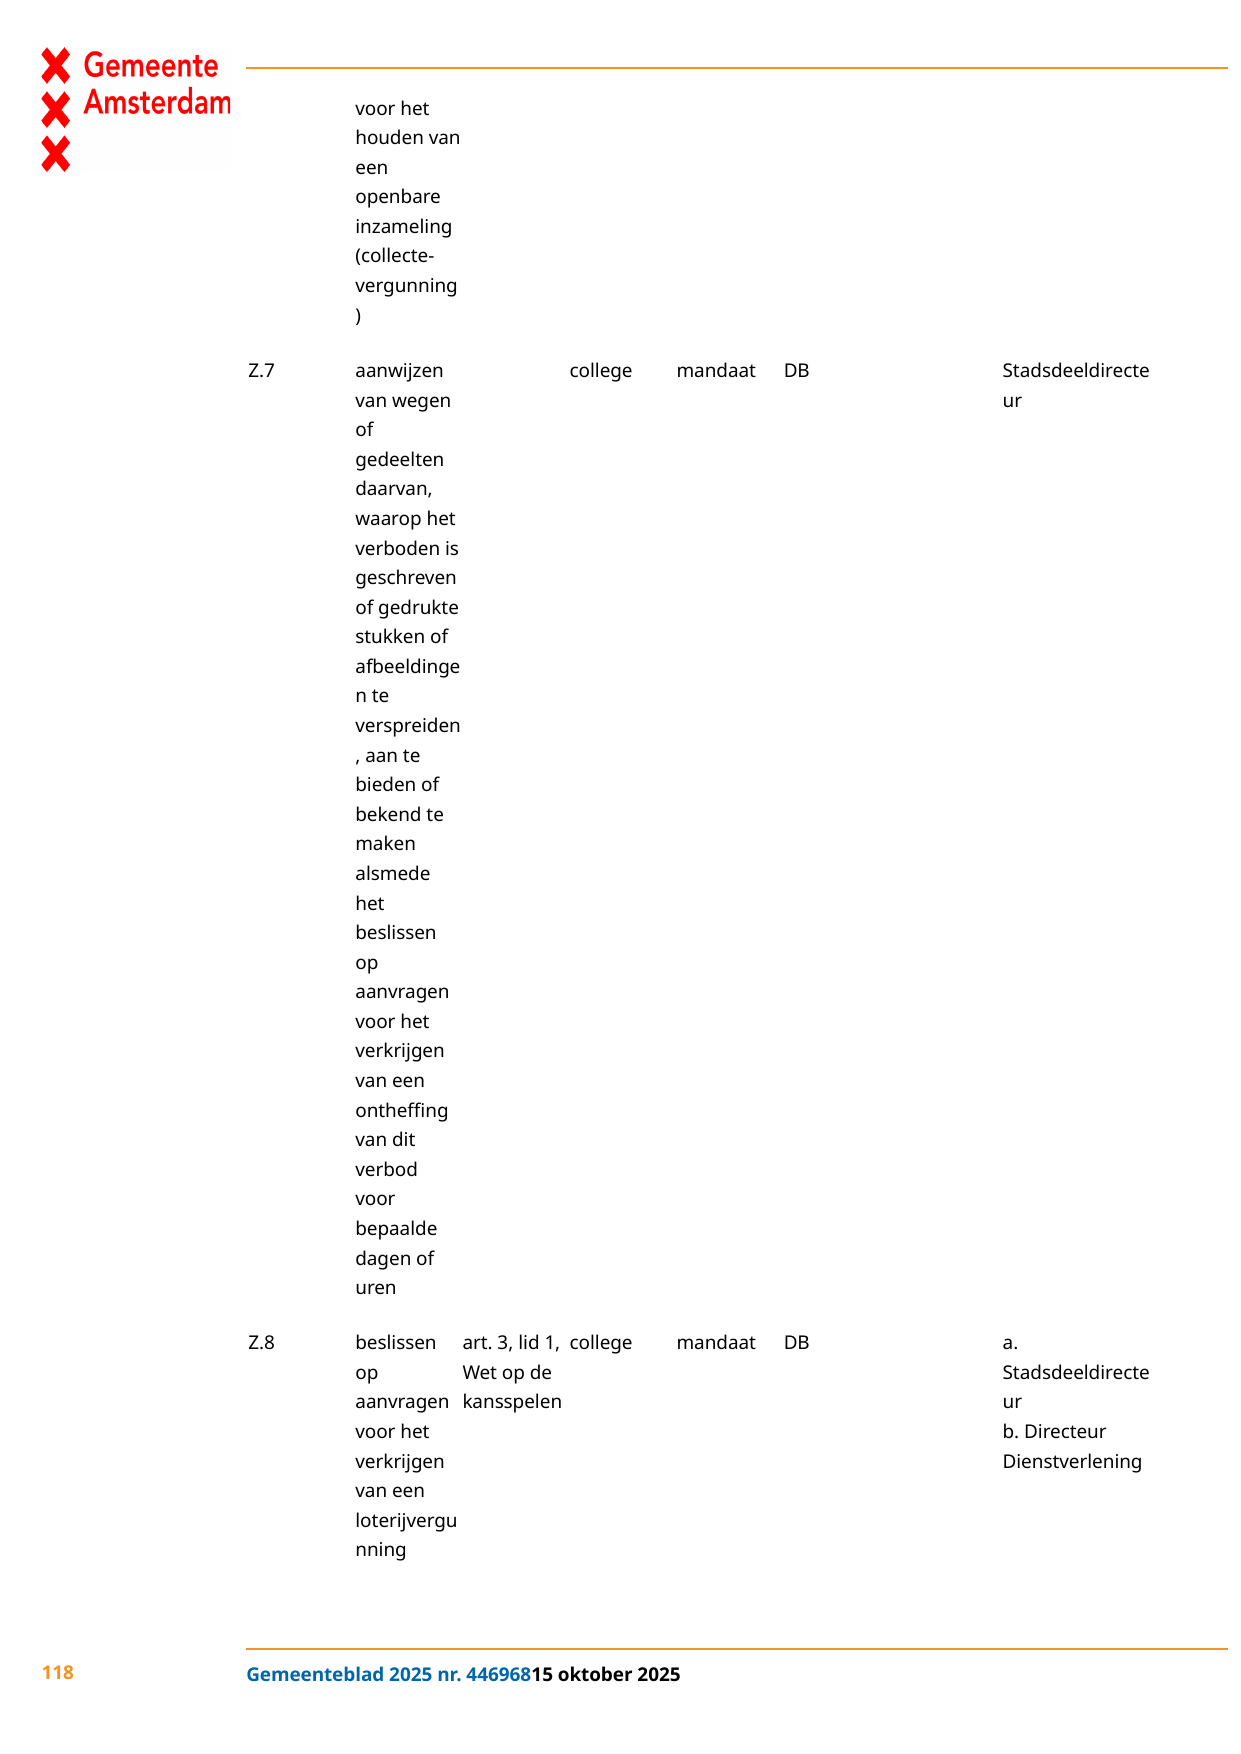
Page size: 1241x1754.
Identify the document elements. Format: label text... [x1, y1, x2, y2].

table_cell college [569, 328, 676, 1300]
table_cell art. 3, lid 1, Wet op de kansspelen [462, 1300, 569, 1592]
table_cell Z.8 [248, 1300, 355, 1592]
table_cell [1003, 95, 1152, 328]
table_cell [784, 95, 891, 328]
table_cell Stadsdeeldirecteur [1003, 328, 1152, 1300]
table_cell voor het houden van een openbare inzameling (collecte-vergunning) [355, 95, 462, 328]
table_cell mandaat [676, 328, 783, 1300]
table_cell beslissen op aanvragen voor het verkrijgen van een loterijvergunning [355, 1300, 462, 1592]
table_cell [891, 328, 1002, 1300]
table_cell Z.7 [248, 328, 355, 1300]
picture [41, 47, 231, 172]
table_cell [676, 95, 783, 328]
table_cell [891, 95, 1002, 328]
table_cell [891, 1300, 1002, 1592]
table_cell mandaat [676, 1300, 783, 1592]
table_cell [462, 328, 569, 1300]
table_cell a. Stadsdeeldirecteur b. Directeur Dienstverlening [1003, 1300, 1152, 1592]
table_cell [569, 95, 676, 328]
table_cell DB [784, 1300, 891, 1592]
table_cell [462, 95, 569, 328]
table_cell [248, 95, 355, 328]
table_cell college [569, 1300, 676, 1592]
table_cell DB [784, 328, 891, 1300]
table_cell aanwijzen van wegen of gedeelten daarvan, waarop het verboden is geschreven of gedrukte stukken of afbeeldingen te verspreiden, aan te bieden of bekend te maken alsmede het beslissen op aanvragen voor het verkrijgen van een ontheffing van dit verbod voor bepaalde dagen of uren [355, 328, 462, 1300]
